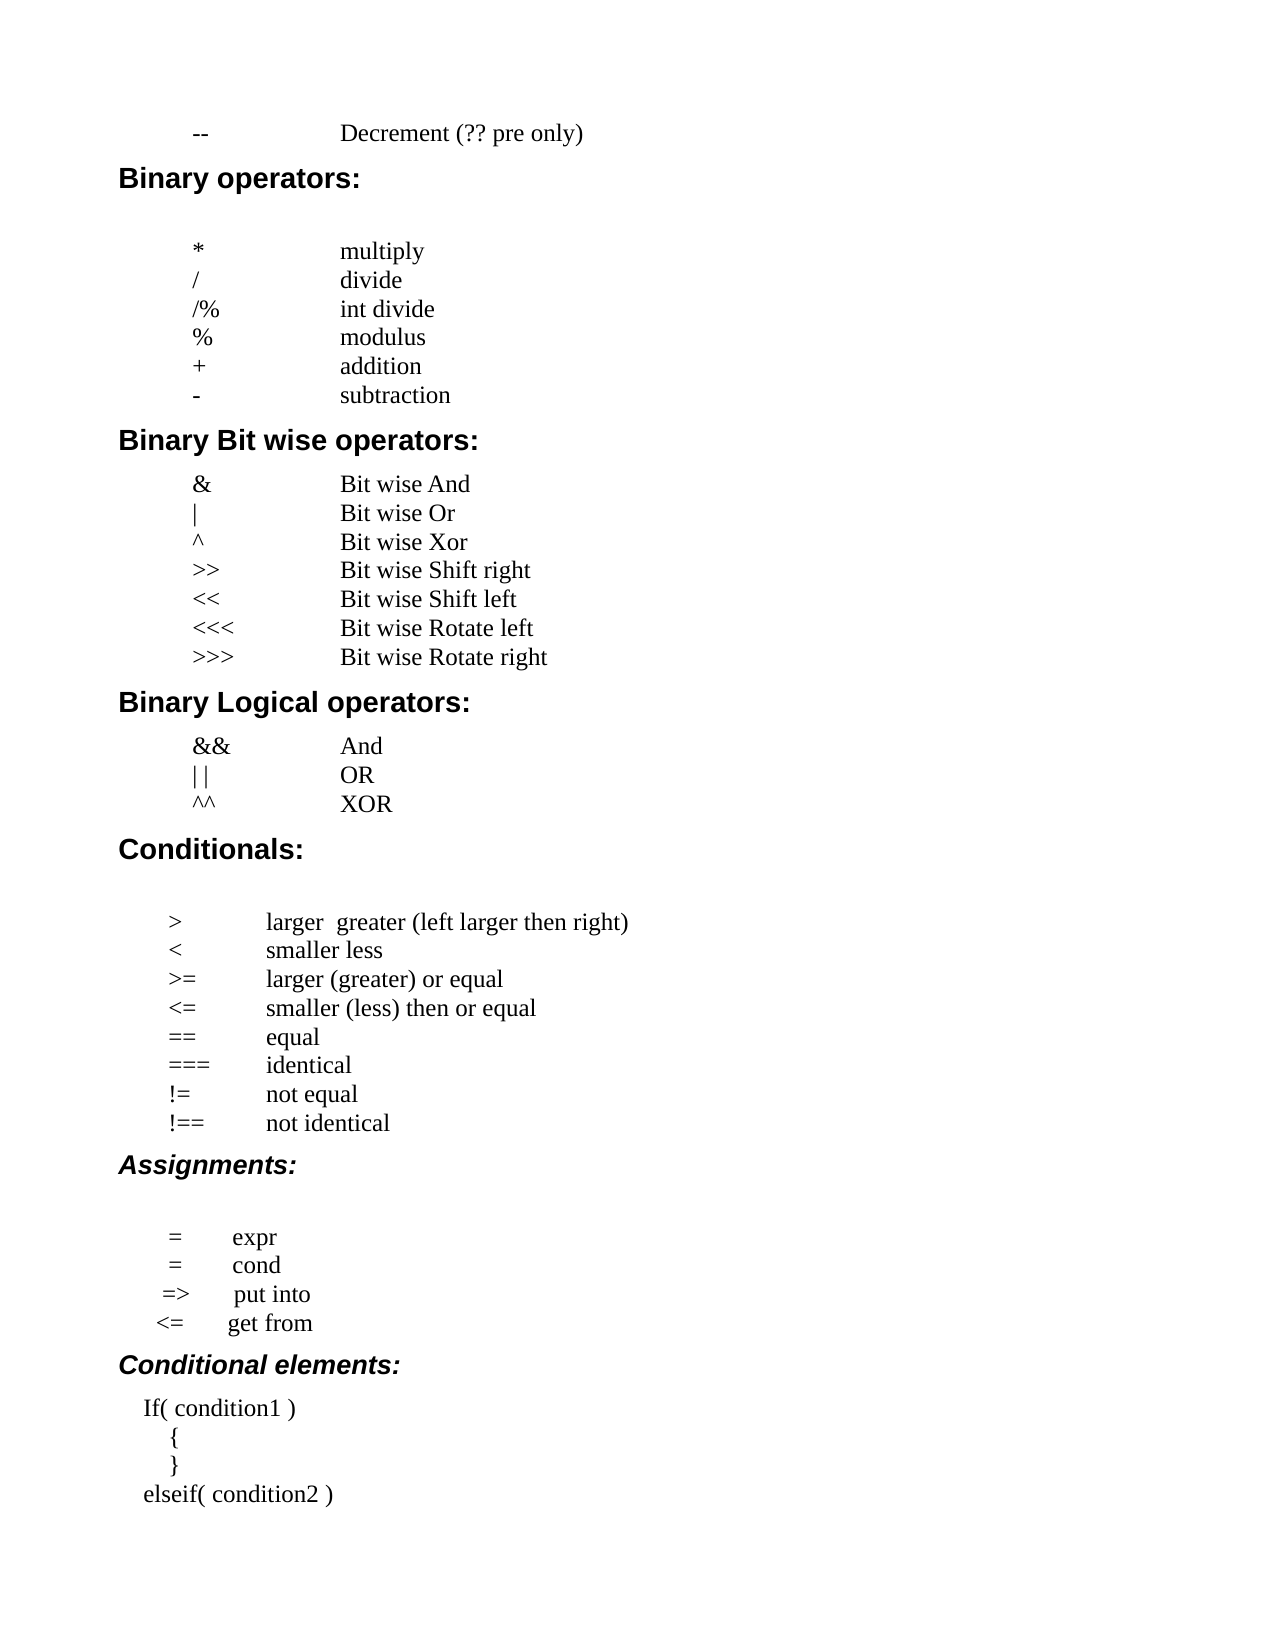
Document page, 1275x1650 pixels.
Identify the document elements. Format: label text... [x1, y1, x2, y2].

text -- Decrement (?? pre only) [118, 118, 1157, 147]
text <= get from [118, 1308, 1157, 1337]
text ^^ XOR [118, 789, 1157, 817]
subtitle Binary Logical operators: [118, 685, 1157, 719]
text <= smaller (less) then or equal [118, 993, 1157, 1022]
text >= larger (greater) or equal [118, 964, 1157, 993]
text >>> Bit wise Rotate right [118, 642, 1157, 671]
text | | OR [118, 760, 1157, 789]
text /% int divide [118, 294, 1157, 322]
text << Bit wise Shift left [118, 584, 1157, 613]
text = cond [118, 1251, 1157, 1279]
text ^ Bit wise Xor [118, 527, 1157, 556]
text | Bit wise Or [118, 498, 1157, 527]
text % modulus [118, 322, 1157, 351]
text } [118, 1451, 1157, 1479]
text / divide [118, 265, 1157, 294]
text & Bit wise And [118, 469, 1157, 498]
subtitle Assignments: [118, 1149, 1157, 1181]
text < smaller less [118, 936, 1157, 964]
text > larger greater (left larger then right) [118, 907, 1157, 936]
text + addition [118, 351, 1157, 380]
text { [118, 1422, 1157, 1451]
text => put into [118, 1279, 1157, 1308]
text * multiply [118, 236, 1157, 265]
text = expr [118, 1222, 1157, 1251]
text === identical [118, 1051, 1157, 1079]
subtitle Binary operators: [118, 161, 1157, 195]
text If( condition1 ) [118, 1393, 1157, 1422]
text >> Bit wise Shift right [118, 556, 1157, 584]
text - subtraction [118, 380, 1157, 409]
text != not equal [118, 1079, 1157, 1108]
text elseif( condition2 ) [118, 1479, 1157, 1508]
subtitle Conditionals: [118, 832, 1157, 866]
text && And [118, 731, 1157, 760]
text == equal [118, 1022, 1157, 1051]
text !== not identical [118, 1108, 1157, 1137]
subtitle Conditional elements: [118, 1349, 1157, 1381]
text <<< Bit wise Rotate left [118, 613, 1157, 642]
subtitle Binary Bit wise operators: [118, 423, 1157, 457]
